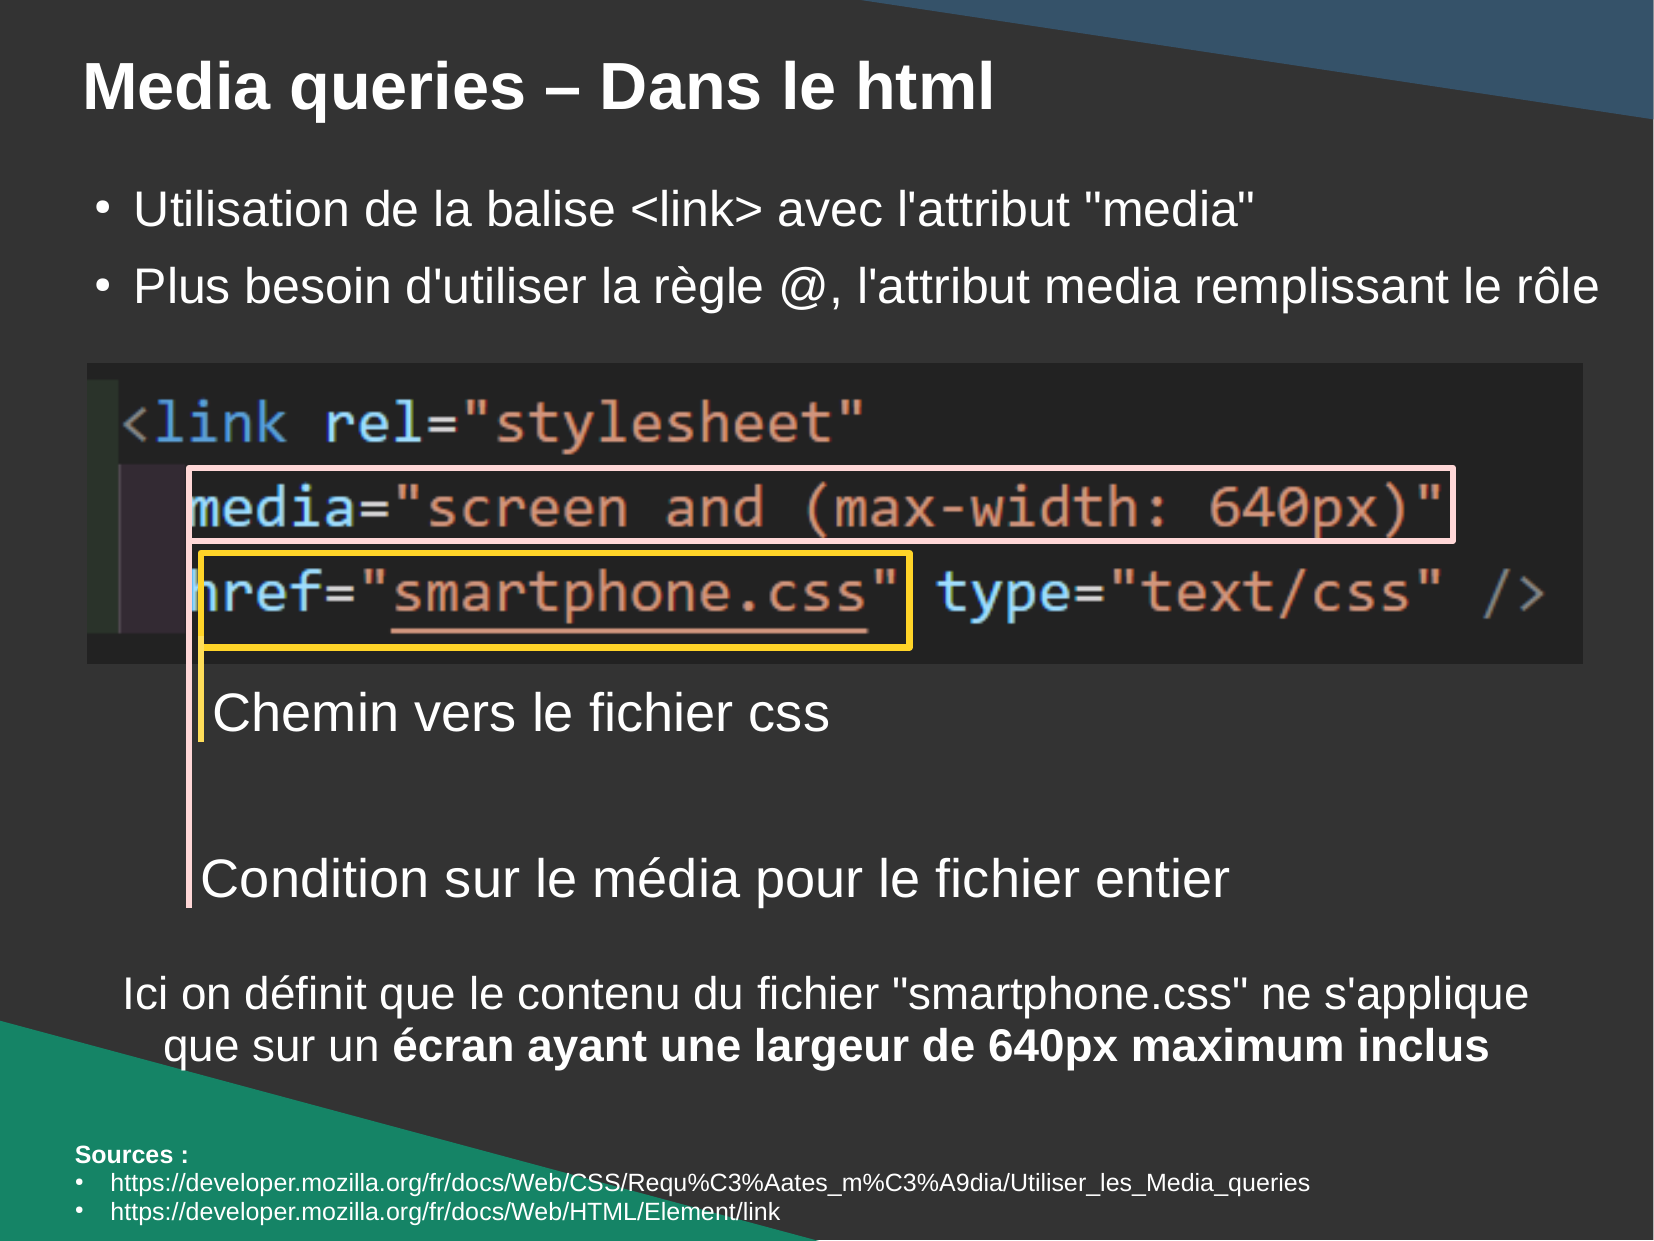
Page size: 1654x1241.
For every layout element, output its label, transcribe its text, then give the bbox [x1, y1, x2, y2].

picture [192, 471, 1450, 538]
text_box Sources : https://developer.mozilla.org/fr/docs/Web/CSS/Requ%C3%Aates_m%C3%A9dia/Utiliser_les_Media_queries https://developer.mozilla.org/fr/docs/Web/HTML/Element/link [60, 1133, 1546, 1241]
title Condition sur le média pour le fichier entier [200, 848, 1252, 910]
text_box [0, 1020, 418, 1241]
title Chemin vers le fichier css [212, 682, 910, 744]
title Ici on définit que le contenu du fichier "smartphone.css" ne s'applique que sur un écran ayant une largeur de 640px maximum inclus [85, 968, 1569, 1123]
picture [204, 556, 906, 644]
list Utilisation de la balise <link> avec l'attribut "media" Plus besoin d'utiliser la règle @, l'attribut media remplissant le rôle [80, 180, 1605, 367]
picture [87, 367, 1583, 664]
title Media queries – Dans le html [82, 49, 1571, 162]
text_box [860, 0, 1654, 120]
